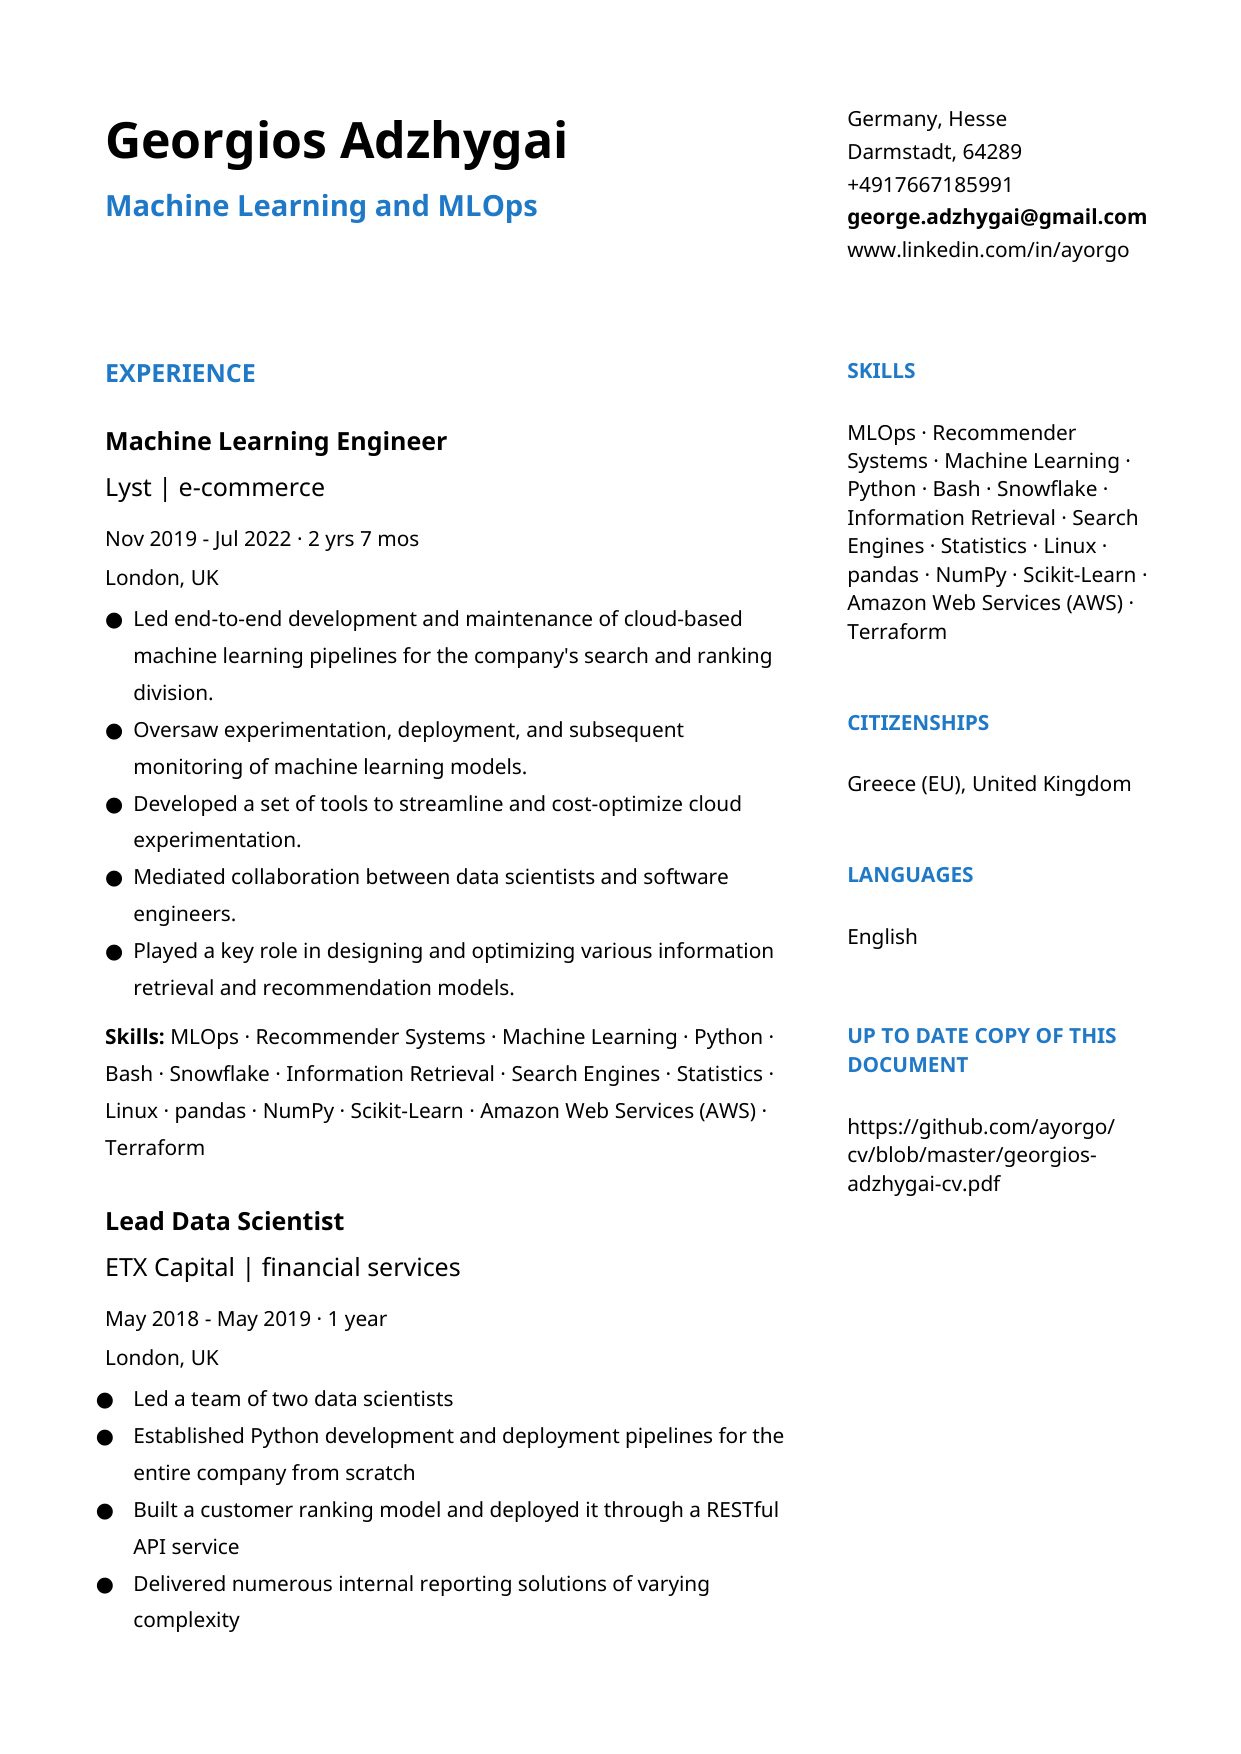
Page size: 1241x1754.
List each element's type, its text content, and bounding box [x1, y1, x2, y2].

table_cell SKILLS MLOps · Recommender Systems · Machine Learning · Python · Bash · Snowflake · Information Retrieval · Search Engines · Statistics · Linux · pandas · NumPy · Scikit-Learn · Amazon Web Services (AWS) · Terraform CITIZENSHIPS Greece (EU), United Kingdom LANGUAGES English UP TO DATE COPY OF THIS DOCUMENT https://github.com/ayorgo/cv/blob/master/georgios-adzhygai-cv.pdf [832, 279, 1201, 1503]
table_cell EXPERIENCE Machine Learning Engineer Lyst | e-commerce Nov 2019 - Jul 2022 · 2 yrs 7 mos London, UK Led end-to-end development and maintenance of cloud-based machine learning pipelines for the company's search and ranking division. Oversaw experimentation, deployment, and subsequent monitoring of machine learning models. Developed a set of tools to streamline and cost-optimize cloud experimentation. Mediated collaboration between data scientists and software engineers. Played a key role in designing and optimizing various information retrieval and recommendation models. Skills: MLOps · Recommender Systems · Machine Learning · Python · Bash · Snowflake · Information Retrieval · Search Engines · Statistics · Linux · pandas · NumPy · Scikit-Learn · Amazon Web Services (AWS) · Terraform Lead Data Scientist ETX Capital | financial services May 2018 - May 2019 · 1 year London, UK Led a team of two data scientists Established Python development and deployment pipelines for the entire company from scratch Built a customer ranking model and deployed it through a RESTful API service Delivered numerous internal reporting solutions of varying complexity [90, 279, 832, 1664]
table_cell [832, 1504, 1201, 1664]
table_header Germany, Hesse Darmstadt, 64289 +4917667185991 george.adzhygai@gmail.com www.linkedin.com/in/ayorgo [832, 90, 1201, 278]
table_header Georgios Adzhygai Machine Learning and MLOps [90, 90, 832, 278]
